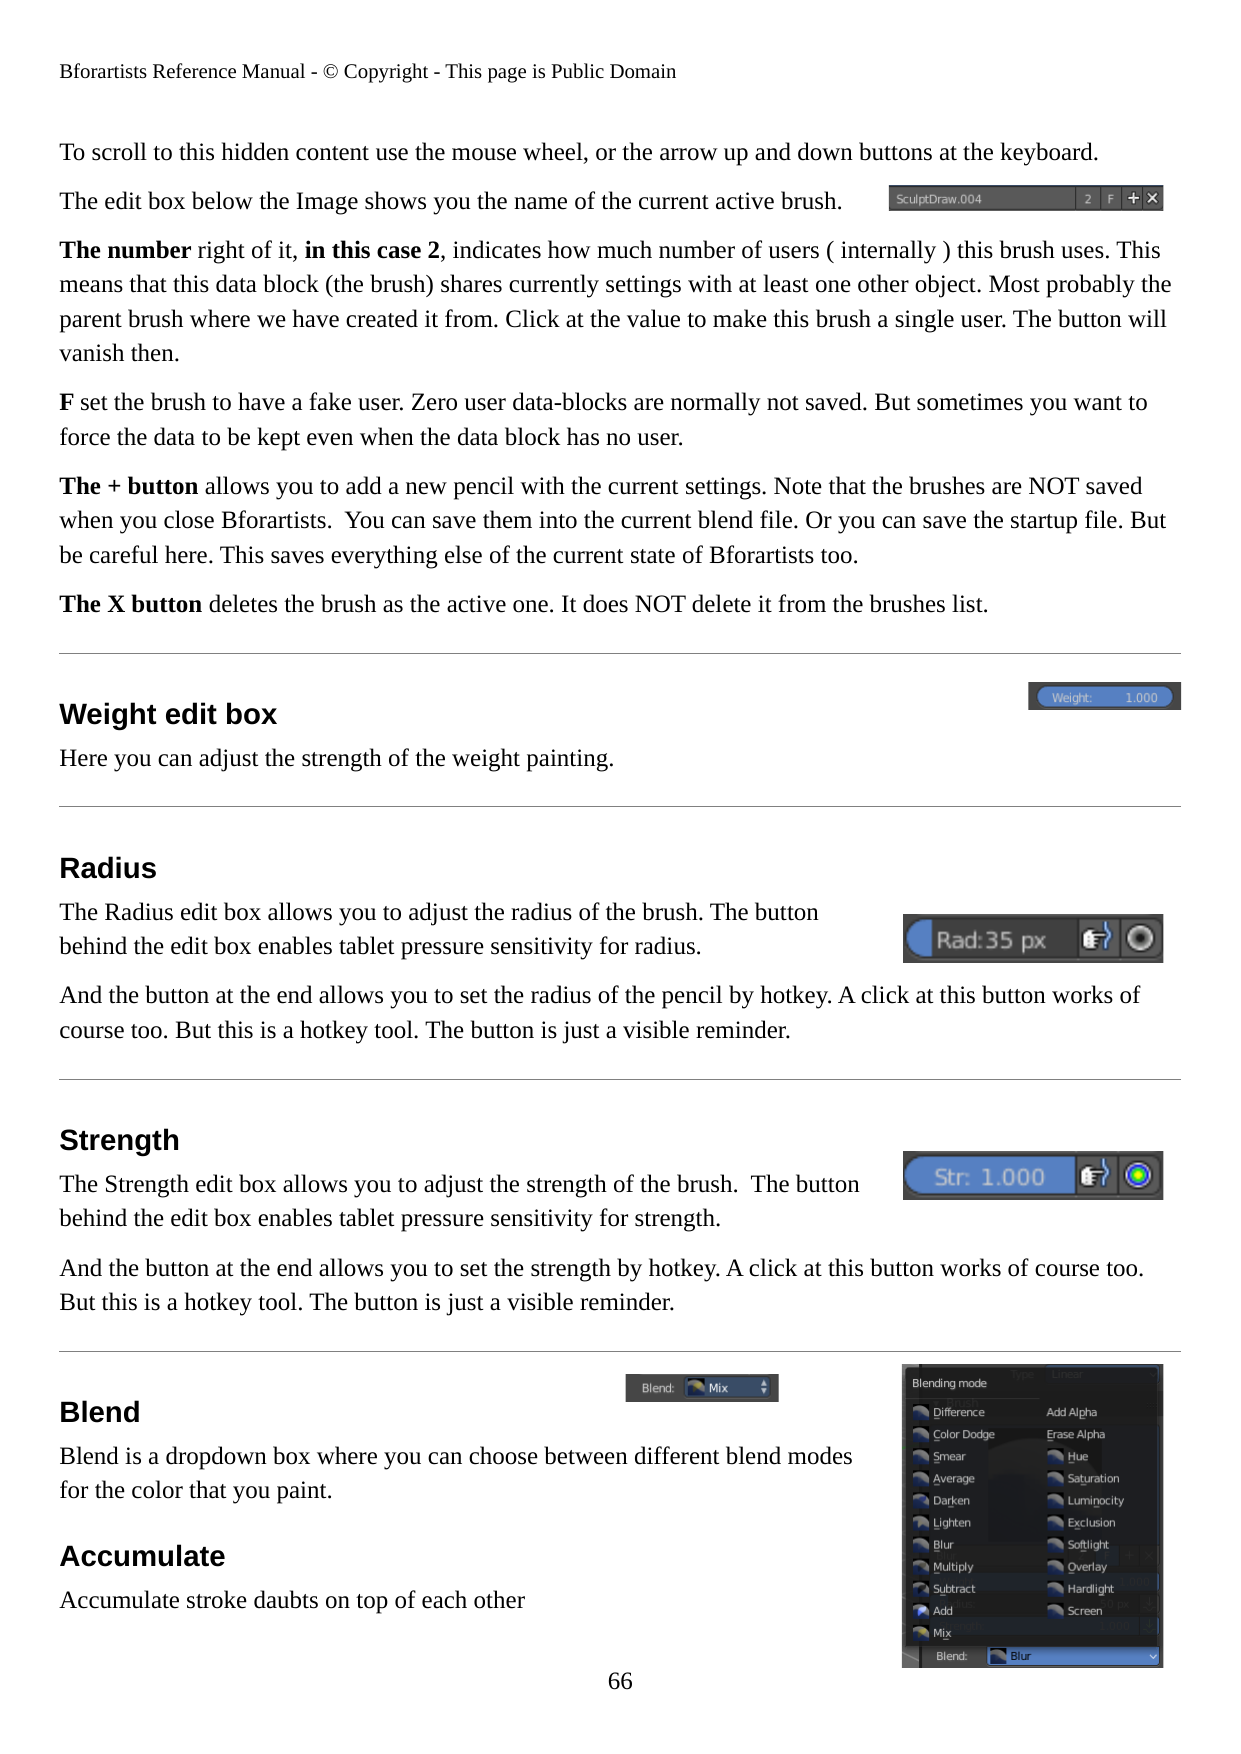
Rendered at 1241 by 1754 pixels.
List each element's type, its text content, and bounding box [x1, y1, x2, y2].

subtitle Blend [59, 1395, 901, 1429]
picture [625, 1374, 779, 1402]
subtitle Weight edit box [59, 697, 1181, 730]
text Blend is a dropdown box where you can choose between different blend modes for the color that you paint. [59, 1441, 901, 1504]
text Here you can adjust the strength of the weight painting. [59, 743, 1181, 772]
picture [1028, 682, 1182, 710]
text The + button allows you to add a new pencil with the current settings. Note that the brushes are NOT saved when you close Bforartists. You can save them into the current blend file. Or you can save the startup file. But be careful here. This saves everything else of the current state of Bforartists too. [59, 471, 1181, 568]
text The edit box below the Image shows you the name of the current active brush. [59, 186, 1181, 214]
text And the button at the end allows you to set the radius of the pencil by hotkey. A click at this button works of course too. But this is a hotkey tool. The button is just a visible reminder. [59, 981, 1181, 1044]
subtitle Accumulate [59, 1539, 901, 1573]
picture [903, 914, 1164, 963]
text F set the brush to have a fake user. Zero user data-blocks are normally not saved. But sometimes you want to force the data to be kept even when the data block has no user. [59, 387, 1181, 451]
text And the button at the end allows you to set the strength by hotkey. A click at this button works of course too. But this is a hotkey tool. The button is just a visible reminder. [59, 1253, 1181, 1316]
text Accumulate stroke daubts on top of each other [59, 1586, 901, 1614]
picture [888, 185, 1164, 211]
subtitle Strength [59, 1123, 1181, 1157]
text The Radius edit box allows you to adjust the radius of the brush. The button behind the edit box enables tablet pressure sensitivity for radius. [59, 897, 1181, 960]
text The Strength edit box allows you to adjust the strength of the brush. The button behind the edit box enables tablet pressure sensitivity for strength. [59, 1169, 1181, 1232]
subtitle [1164, 1395, 1181, 1429]
picture [901, 1364, 1164, 1668]
text The number right of it, in this case 2, indicates how much number of users ( internally ) this brush uses. This means that this data block (the brush) shares currently settings with at least one other object. Most probably the parent brush where we have created it from. Click at the value to make this brush a single user. The button will vanish then. [59, 235, 1181, 367]
subtitle Radius [59, 851, 1181, 884]
subtitle [1164, 1539, 1181, 1573]
picture [903, 1151, 1164, 1200]
text The X button deletes the brush as the active one. It does NOT delete it from the brushes list. [59, 589, 1181, 618]
text To scroll to this hidden content use the mouse wheel, or the arrow up and down buttons at the keyboard. [59, 137, 1181, 165]
